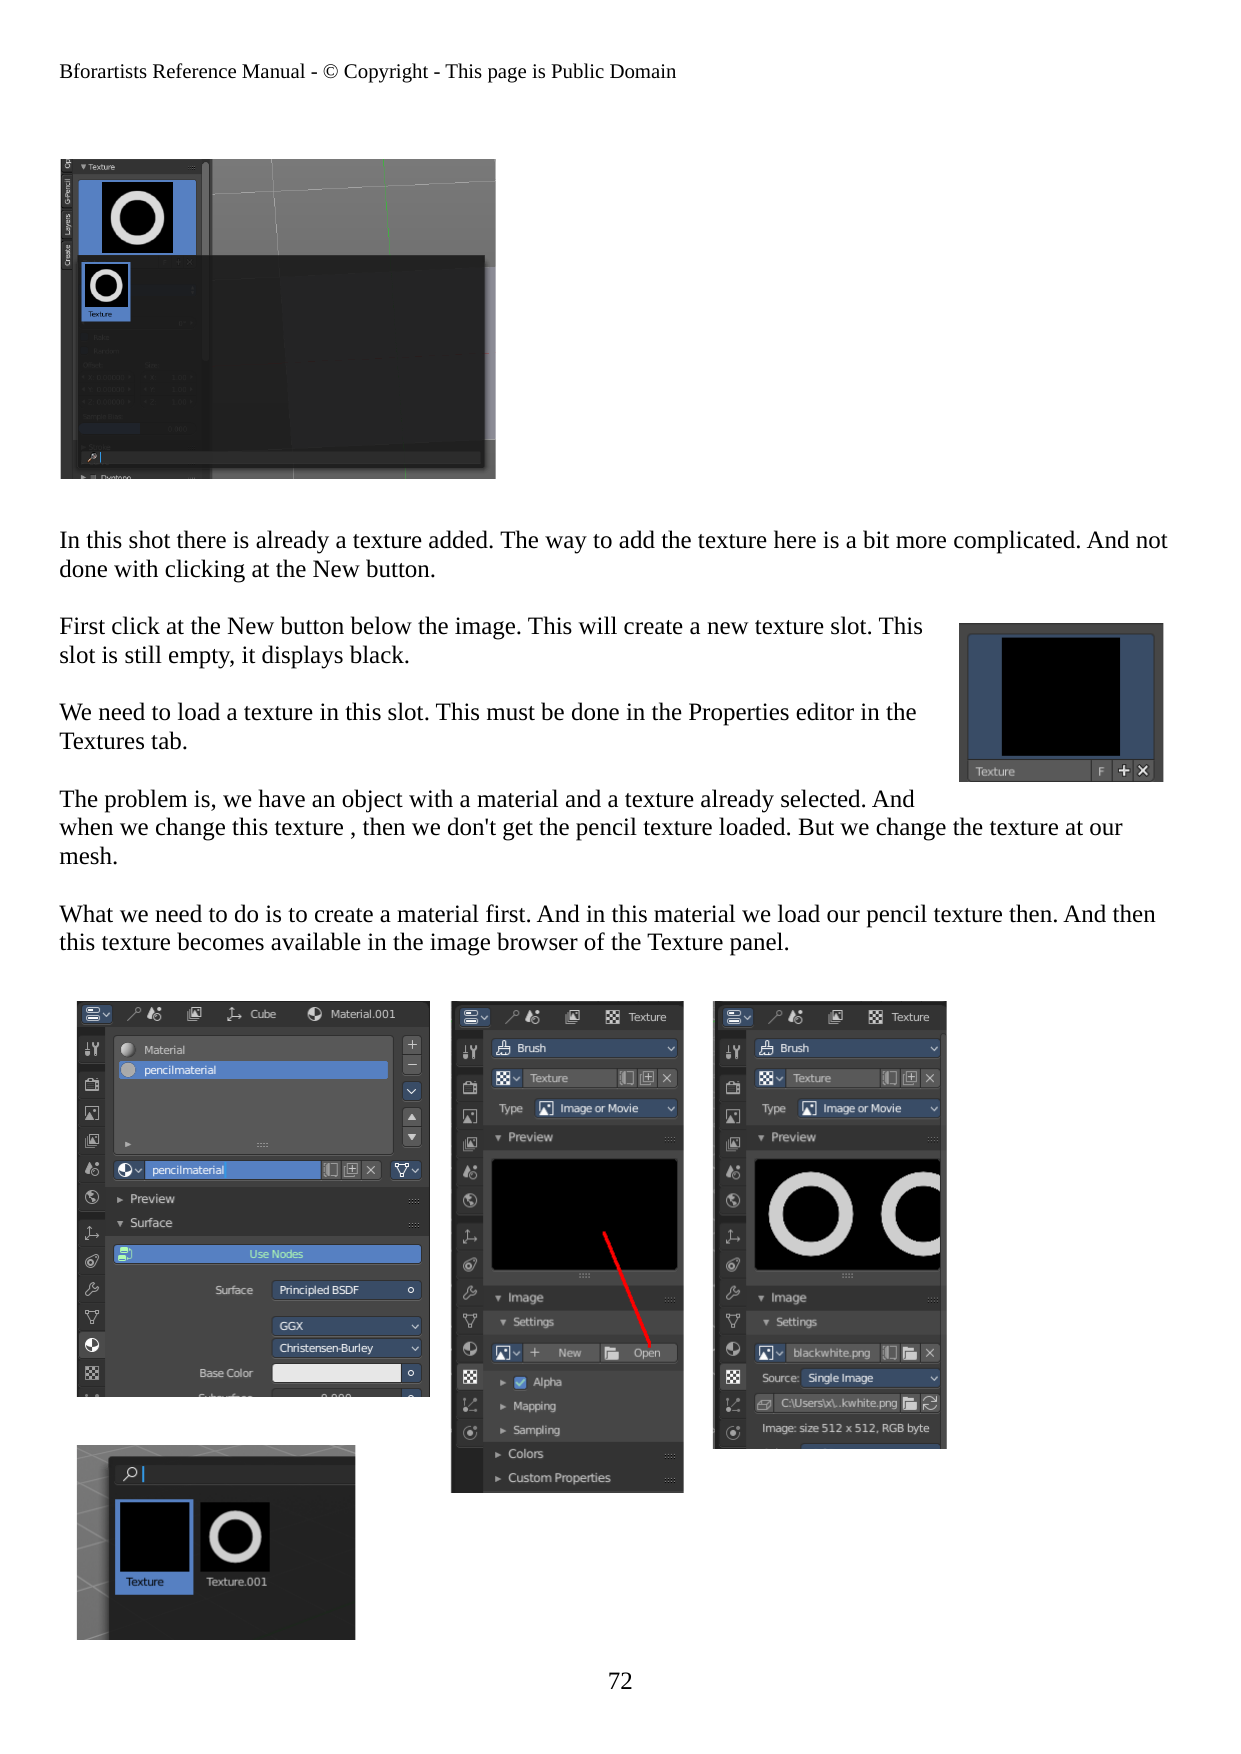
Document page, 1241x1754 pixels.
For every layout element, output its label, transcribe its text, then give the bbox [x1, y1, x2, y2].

text We need to load a texture in this slot. This must be done in the Properties editor in the Textures tab. [59, 697, 959, 755]
picture [450, 1001, 684, 1493]
text The problem is, we have an object with a material and a texture already selected. And when we change this texture , then we don't get the pencil texture loaded. But we change the texture at our mesh. [59, 784, 1181, 870]
picture [712, 1001, 947, 1449]
text In this shot there is already a texture added. The way to add the texture here is a bit more complicated. And not done with clicking at the New button. [59, 525, 1181, 582]
picture [60, 159, 496, 479]
picture [959, 623, 1164, 782]
picture [76, 1445, 356, 1640]
picture [76, 1001, 430, 1397]
text What we need to do is to create a material first. And in this material we load our pencil texture then. And then this texture becomes available in the image browser of the Texture panel. [59, 899, 1181, 956]
text First click at the New button below the image. This will create a new texture slot. This slot is still empty, it displays black. [59, 611, 1181, 669]
